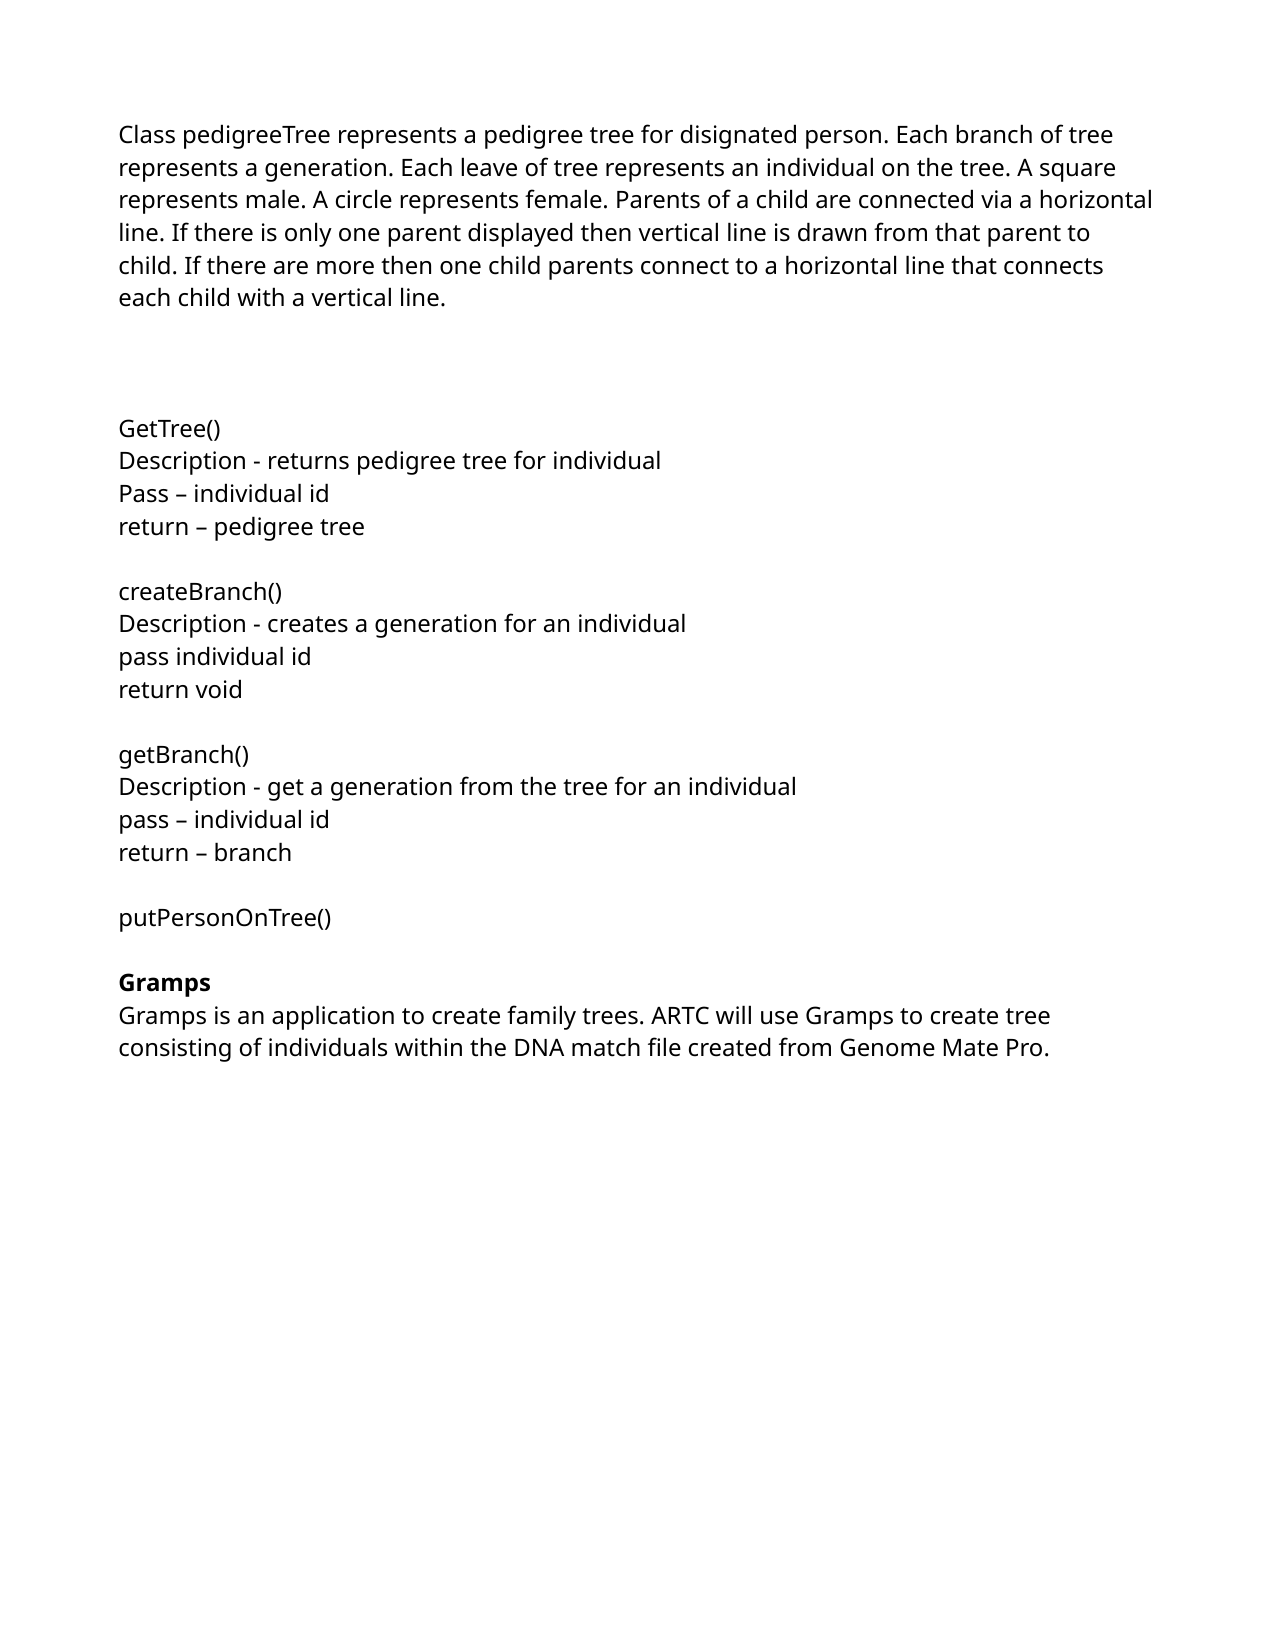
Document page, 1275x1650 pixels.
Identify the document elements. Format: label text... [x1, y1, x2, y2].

text Gramps [118, 966, 1157, 998]
text Description - get a generation from the tree for an individual [118, 770, 1157, 803]
text return – pedigree tree [118, 509, 1157, 542]
text return void [118, 672, 1157, 705]
text Class pedigreeTree represents a pedigree tree for disignated person. Each branch of tree represents a generation. Each leave of tree represents an individual on the tree. A square represents male. A circle represents female. Parents of a child are connected via a horizontal line. If there is only one parent displayed then vertical line is drawn from that parent to child. If there are more then one child parents connect to a horizontal line that connects each child with a vertical line. [118, 118, 1157, 314]
text Description - creates a generation for an individual [118, 607, 1157, 640]
text Description - returns pedigree tree for individual [118, 444, 1157, 477]
text Pass – individual id [118, 477, 1157, 509]
text getBranch() [118, 738, 1157, 770]
text pass – individual id [118, 803, 1157, 835]
text Gramps is an application to create family trees. ARTC will use Gramps to create tree consisting of individuals within the DNA match file created from Genome Mate Pro. [118, 998, 1157, 1064]
text return – branch [118, 835, 1157, 868]
text pass individual id [118, 640, 1157, 672]
text putPersonOnTree() [118, 901, 1157, 933]
text GetTree() [118, 412, 1157, 444]
text createBranch() [118, 574, 1157, 607]
